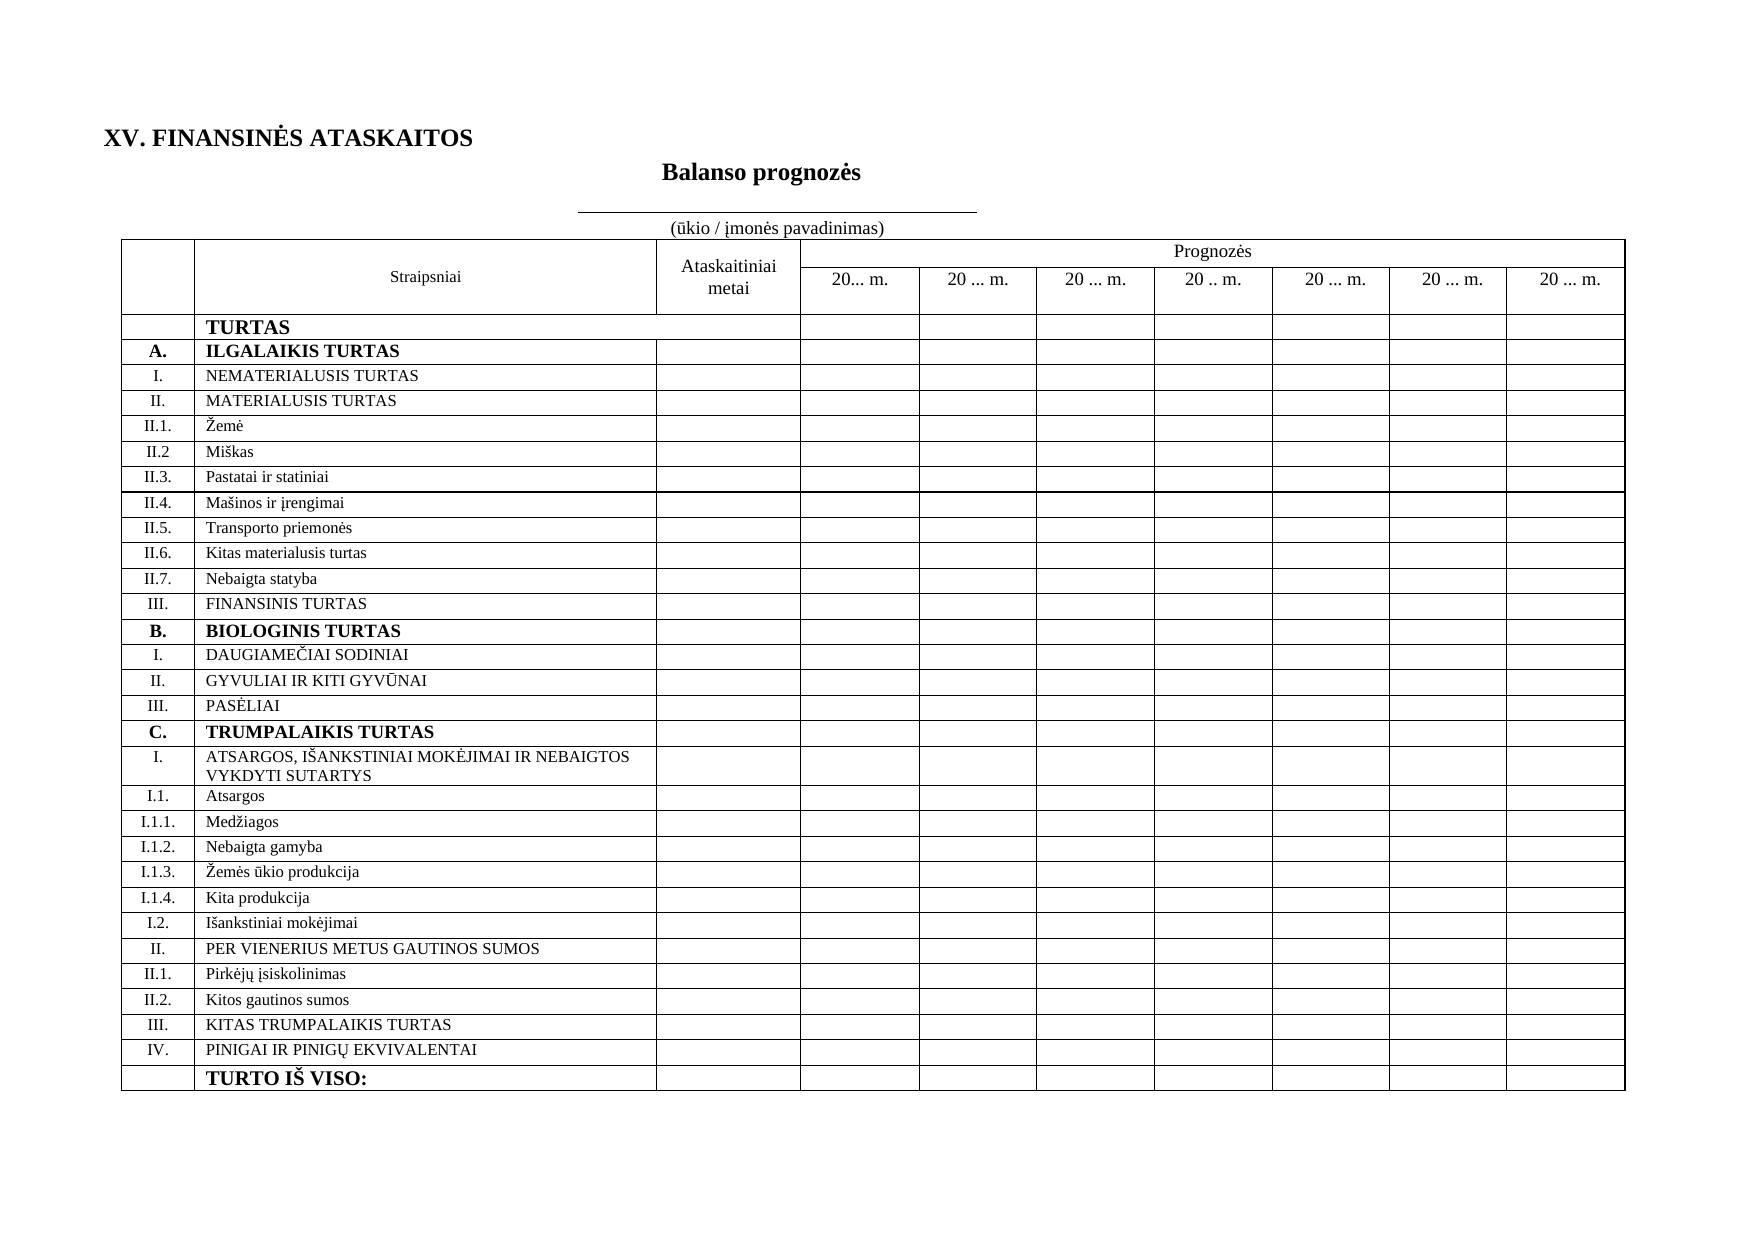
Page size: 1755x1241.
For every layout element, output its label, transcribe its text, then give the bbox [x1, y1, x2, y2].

table_cell [1037, 747, 1154, 785]
table_cell [1626, 963, 1643, 988]
table_header [121, 152, 269, 185]
table_cell [1644, 836, 1671, 861]
table_cell [1390, 467, 1506, 491]
table_cell [657, 340, 800, 364]
table_cell [1155, 543, 1272, 568]
table_cell [578, 185, 977, 212]
table_cell [1507, 645, 1624, 669]
table_cell [1337, 185, 1451, 212]
table_cell [1155, 1066, 1272, 1090]
table_cell [920, 837, 1036, 861]
table_cell [1644, 988, 1671, 1014]
table_cell [1507, 315, 1624, 339]
table_cell [657, 837, 800, 861]
table_cell [1626, 695, 1643, 720]
table_cell [1644, 441, 1671, 466]
table_cell II. [122, 939, 194, 963]
table_cell 20 ... m. [1390, 268, 1506, 313]
table_cell [1506, 1091, 1625, 1115]
table_cell [657, 1015, 800, 1039]
table_cell Pirkėjų įsiskolinimas [195, 964, 656, 988]
table_cell Pastatai ir statiniai [195, 467, 656, 491]
table_cell Kita produkcija [195, 888, 656, 912]
table_cell [1626, 568, 1643, 593]
table_cell 20... m. [801, 268, 919, 313]
table_cell [290, 1091, 386, 1115]
table_cell [1644, 415, 1671, 441]
table_cell [1037, 670, 1154, 695]
table_cell [1451, 185, 1552, 212]
table_cell III. [122, 696, 194, 720]
table_cell [920, 467, 1036, 491]
table_cell [1507, 569, 1624, 593]
table_cell [1155, 964, 1272, 988]
table_cell [801, 594, 919, 618]
table_cell [1037, 1040, 1154, 1064]
table_cell [1644, 669, 1671, 695]
table_cell [920, 1066, 1036, 1090]
table_cell [1390, 543, 1506, 568]
table_cell [1037, 721, 1154, 746]
table_cell [1155, 989, 1272, 1014]
table_cell [1644, 542, 1671, 568]
table_cell [1644, 568, 1671, 593]
table_cell [920, 645, 1036, 669]
table_cell [657, 989, 800, 1014]
table_cell [1390, 747, 1506, 785]
table_cell [1037, 442, 1154, 466]
table_cell [801, 696, 919, 720]
table_cell [920, 1040, 1036, 1064]
table_cell [1390, 569, 1506, 593]
table_cell FINANSINIS TURTAS [195, 594, 656, 618]
table_cell [1626, 836, 1643, 861]
table_cell Prognozės [801, 240, 1624, 267]
table_cell [1390, 315, 1506, 339]
table_cell [657, 467, 800, 491]
table_cell [1644, 185, 1671, 212]
table_cell [1507, 786, 1624, 810]
table_cell [920, 569, 1036, 593]
table_cell [1507, 1066, 1624, 1090]
table_cell [121, 212, 194, 238]
table_cell [1507, 543, 1624, 568]
table_cell IV. [122, 1040, 194, 1064]
table_cell [1037, 939, 1154, 963]
table_cell [1155, 670, 1272, 695]
table_cell [1037, 493, 1154, 517]
table_cell [920, 442, 1036, 466]
table_cell NEMATERIALUSIS TURTAS [195, 365, 656, 390]
table_cell [801, 1091, 919, 1115]
table_cell [1507, 913, 1624, 937]
table_cell [1037, 862, 1154, 887]
table_cell [1626, 1039, 1643, 1064]
table_cell [657, 493, 800, 517]
table_cell [919, 1091, 1037, 1115]
table_cell [657, 518, 800, 542]
table_cell [1507, 442, 1624, 466]
table_cell BIOLOGINIS TURTAS [195, 620, 656, 644]
table_cell [1626, 619, 1643, 644]
table_cell [657, 811, 800, 836]
table_cell [920, 493, 1036, 517]
table_cell [1644, 695, 1671, 720]
table_cell Nebaigta statyba [195, 569, 656, 593]
table_cell [657, 1091, 801, 1115]
table_cell [1626, 364, 1643, 390]
table_cell [801, 837, 919, 861]
table_cell [1507, 391, 1624, 415]
table_cell TURTO IŠ VISO: [195, 1066, 656, 1090]
table_cell [1626, 441, 1643, 466]
table_cell [386, 212, 482, 238]
table_cell [920, 811, 1036, 836]
table_cell [1155, 939, 1272, 963]
table_cell II.6. [122, 543, 194, 568]
table_header [1644, 152, 1671, 185]
table_cell II.4. [122, 493, 194, 517]
table_cell [657, 939, 800, 963]
table_cell [1273, 786, 1389, 810]
table_cell [122, 315, 194, 339]
table_cell [1644, 938, 1671, 963]
table_cell [657, 620, 800, 644]
table_cell [1273, 721, 1389, 746]
table_header Balanso prognozės [269, 152, 1389, 185]
table_cell [1626, 339, 1643, 364]
table_cell [1037, 645, 1154, 669]
table_cell [801, 939, 919, 963]
table_cell [1390, 442, 1506, 466]
table_cell [1644, 861, 1671, 887]
table_cell [1644, 1065, 1671, 1090]
table_cell [1626, 466, 1643, 491]
table_cell [1273, 543, 1389, 568]
table_cell [801, 913, 919, 937]
table_cell [1037, 989, 1154, 1014]
table_cell [657, 315, 800, 339]
table_cell [1625, 1090, 1643, 1115]
table_cell [1507, 594, 1624, 618]
table_cell [1507, 1040, 1624, 1064]
table_cell [1273, 747, 1389, 785]
table_cell [1507, 493, 1624, 517]
table_cell [801, 442, 919, 466]
table_cell [1644, 746, 1671, 785]
table_cell [1507, 1015, 1624, 1039]
table_cell I.2. [122, 913, 194, 937]
table_cell [1626, 1014, 1643, 1039]
table_cell [801, 518, 919, 542]
table_cell [920, 340, 1036, 364]
table_cell Medžiagos [195, 811, 656, 836]
table_cell I.1.4. [122, 888, 194, 912]
table_cell [194, 1091, 290, 1115]
table_cell I.1. [122, 786, 194, 810]
table_cell Išankstiniai mokėjimai [195, 913, 656, 937]
table_cell [977, 212, 1083, 238]
table_cell [657, 964, 800, 988]
table_cell [1083, 185, 1189, 212]
table_cell [1037, 1091, 1154, 1115]
table_cell [1390, 1066, 1506, 1090]
table_cell A. [122, 340, 194, 364]
table_cell [801, 888, 919, 912]
table_cell [657, 569, 800, 593]
table_cell [1155, 747, 1272, 785]
table_cell [1273, 493, 1389, 517]
table_cell [1626, 988, 1643, 1014]
table_cell I. [122, 747, 194, 785]
table_cell [1390, 1040, 1506, 1064]
table_cell [801, 1066, 919, 1090]
table_cell [1155, 1040, 1272, 1064]
table_cell [1507, 862, 1624, 887]
table_cell II.2. [122, 989, 194, 1014]
table_cell [657, 594, 800, 618]
table_cell [920, 696, 1036, 720]
table_cell C. [122, 721, 194, 746]
table_cell [920, 416, 1036, 441]
table_cell [1626, 314, 1643, 339]
table_cell [920, 518, 1036, 542]
table_cell [801, 391, 919, 415]
table_cell II. [122, 670, 194, 695]
table_cell [1507, 340, 1624, 364]
table_cell Žemės ūkio produkcija [195, 862, 656, 887]
table_cell [920, 939, 1036, 963]
table_cell [1507, 989, 1624, 1014]
table_cell [1507, 670, 1624, 695]
table_cell [1037, 620, 1154, 644]
table_cell [801, 315, 919, 339]
table_cell [801, 1015, 919, 1039]
table_cell [1155, 442, 1272, 466]
table_cell II.3. [122, 467, 194, 491]
table_cell [1155, 365, 1272, 390]
table_cell II. [122, 391, 194, 415]
table_cell [1037, 964, 1154, 988]
table_cell [801, 340, 919, 364]
table_cell [1626, 1065, 1643, 1090]
table_cell [1644, 619, 1671, 644]
table_cell B. [122, 620, 194, 644]
table_cell [1390, 837, 1506, 861]
table_cell [1273, 365, 1389, 390]
table_cell [1644, 364, 1671, 390]
table_cell [1273, 315, 1389, 339]
table_cell [1273, 467, 1389, 491]
table_cell [1337, 212, 1451, 238]
table_cell [1190, 212, 1337, 238]
table_cell [1390, 888, 1506, 912]
table_cell [1037, 786, 1154, 810]
table_cell [1644, 1039, 1671, 1064]
table_cell [920, 594, 1036, 618]
table_cell [1644, 963, 1671, 988]
table_cell II.1. [122, 416, 194, 441]
table_cell II.7. [122, 569, 194, 593]
table_cell [1644, 785, 1671, 810]
table_cell [1155, 518, 1272, 542]
table_cell [1273, 645, 1389, 669]
table_cell [1644, 593, 1671, 618]
table_cell [1552, 185, 1643, 212]
table_cell [801, 786, 919, 810]
table_cell [1644, 239, 1671, 267]
table_cell MATERIALUSIS TURTAS [195, 391, 656, 415]
table_cell [1626, 593, 1643, 618]
table_cell [1273, 811, 1389, 836]
table_cell [801, 620, 919, 644]
table_cell [1390, 696, 1506, 720]
table_cell [1273, 1040, 1389, 1064]
table_cell [1644, 644, 1671, 669]
table_cell [194, 185, 290, 212]
table_cell [801, 989, 919, 1014]
table_cell [920, 964, 1036, 988]
table_cell [194, 212, 290, 238]
table_cell [1626, 644, 1643, 669]
table_cell [1037, 888, 1154, 912]
table_cell [1155, 888, 1272, 912]
table_cell [1552, 212, 1643, 238]
table_cell [1507, 721, 1624, 746]
table_cell [1390, 645, 1506, 669]
table_cell [920, 670, 1036, 695]
table_cell [1273, 1015, 1389, 1039]
table_cell [920, 1015, 1036, 1039]
table_header [1506, 152, 1625, 185]
table_cell Mašinos ir įrengimai [195, 493, 656, 517]
table_cell PASĖLIAI [195, 696, 656, 720]
table_cell [801, 543, 919, 568]
table_cell [657, 888, 800, 912]
table_cell [801, 416, 919, 441]
table_cell [1037, 696, 1154, 720]
table_cell [1155, 620, 1272, 644]
table_cell [1390, 989, 1506, 1014]
table_cell [657, 1040, 800, 1064]
table_cell [1273, 939, 1389, 963]
table_cell Kitos gautinos sumos [195, 989, 656, 1014]
table_cell [920, 315, 1036, 339]
table_cell [1507, 365, 1624, 390]
table_cell [1273, 913, 1389, 937]
table_cell [1155, 786, 1272, 810]
table_cell [801, 670, 919, 695]
table_cell [1626, 785, 1643, 810]
table_cell [1155, 315, 1272, 339]
table_cell [657, 721, 800, 746]
table_cell KITAS TRUMPALAIKIS TURTAS [195, 1015, 656, 1039]
table_cell [657, 862, 800, 887]
table_cell [1390, 862, 1506, 887]
table_cell [1037, 569, 1154, 593]
table_cell Ataskaitiniai metai [657, 240, 800, 313]
table_cell [1390, 416, 1506, 441]
table_cell [1273, 670, 1389, 695]
table_cell [1644, 491, 1671, 517]
table_cell [920, 747, 1036, 785]
table_cell [1155, 569, 1272, 593]
table_cell [1155, 696, 1272, 720]
table_cell I.1.1. [122, 811, 194, 836]
table_cell [801, 365, 919, 390]
table_cell [1273, 1066, 1389, 1090]
table_cell [122, 240, 194, 313]
table_cell [801, 862, 919, 887]
table_cell II.2 [122, 442, 194, 466]
table_cell III. [122, 1015, 194, 1039]
table_cell [1037, 1015, 1154, 1039]
table_cell II.5. [122, 518, 194, 542]
table_cell [801, 811, 919, 836]
table_cell [801, 569, 919, 593]
table_cell [1273, 518, 1389, 542]
table_cell [1390, 786, 1506, 810]
table_cell [290, 185, 386, 212]
table_cell [1507, 837, 1624, 861]
table_cell [1507, 811, 1624, 836]
table_cell [1644, 1090, 1671, 1115]
table_cell [1155, 467, 1272, 491]
table_cell [801, 964, 919, 988]
table_cell [1644, 212, 1671, 238]
table_cell [1273, 620, 1389, 644]
table_cell [1626, 746, 1643, 785]
table_cell [1507, 939, 1624, 963]
table_cell I.1.2. [122, 837, 194, 861]
table_cell [801, 747, 919, 785]
table_cell [1273, 391, 1389, 415]
table_cell [920, 862, 1036, 887]
table_cell [1626, 720, 1643, 746]
table_cell [1273, 569, 1389, 593]
table_cell PER VIENERIUS METUS GAUTINOS SUMOS [195, 939, 656, 963]
table_header [1625, 152, 1643, 185]
table_cell [801, 467, 919, 491]
table_cell [1390, 391, 1506, 415]
table_cell [1507, 518, 1624, 542]
table_cell [1037, 518, 1154, 542]
table_cell 20 ... m. [1037, 268, 1154, 313]
table_cell [1390, 1015, 1506, 1039]
table_cell [1626, 517, 1643, 542]
table_cell [1273, 837, 1389, 861]
table_cell [1273, 964, 1389, 988]
table_cell I.1.3. [122, 862, 194, 887]
table_cell [1083, 212, 1189, 238]
table_cell [1390, 340, 1506, 364]
table_cell DAUGIAMEČIAI SODINIAI [195, 645, 656, 669]
table_cell [1037, 837, 1154, 861]
table_cell [1155, 721, 1272, 746]
table_cell [1155, 645, 1272, 669]
table_cell [1390, 620, 1506, 644]
table_cell [1037, 391, 1154, 415]
table_cell [1155, 493, 1272, 517]
table_cell [1626, 390, 1643, 415]
table_cell [1273, 340, 1389, 364]
table_cell Miškas [195, 442, 656, 466]
table_cell Straipsniai [195, 240, 656, 313]
table_cell Transporto priemonės [195, 518, 656, 542]
table_cell [801, 721, 919, 746]
table_cell [1644, 466, 1671, 491]
table_cell [920, 620, 1036, 644]
table_cell [1626, 415, 1643, 441]
table_cell [1273, 696, 1389, 720]
table_cell TRUMPALAIKIS TURTAS [195, 721, 656, 746]
table_cell [657, 670, 800, 695]
table_cell [1626, 938, 1643, 963]
table_cell [920, 888, 1036, 912]
table_cell II.1. [122, 964, 194, 988]
table_cell [1037, 340, 1154, 364]
table_cell [121, 185, 194, 212]
table_cell [1644, 517, 1671, 542]
table_cell [1390, 493, 1506, 517]
table_cell [1644, 887, 1671, 912]
table_cell [657, 747, 800, 785]
table_cell [1451, 212, 1552, 238]
table_cell [1390, 939, 1506, 963]
table_cell [920, 391, 1036, 415]
table_cell 20 ... m. [1507, 268, 1624, 313]
table_cell [1155, 837, 1272, 861]
table_cell [1626, 669, 1643, 695]
table_cell [657, 442, 800, 466]
table_cell [1390, 594, 1506, 618]
table_cell [482, 212, 578, 238]
table_cell Nebaigta gamyba [195, 837, 656, 861]
table_cell [657, 786, 800, 810]
table_cell [482, 1091, 578, 1115]
table_cell [920, 543, 1036, 568]
table_cell [1037, 913, 1154, 937]
table_cell [657, 1066, 800, 1090]
table_cell [1155, 340, 1272, 364]
table_cell [1155, 862, 1272, 887]
table_cell [1626, 810, 1643, 836]
table_cell 20 ... m. [1273, 268, 1389, 313]
table_cell I. [122, 365, 194, 390]
table_cell [1190, 185, 1337, 212]
table_cell [1507, 696, 1624, 720]
table_cell [1507, 747, 1624, 785]
table_cell [1037, 315, 1154, 339]
table_cell 20 ... m. [920, 268, 1036, 313]
table_cell [801, 645, 919, 669]
table_cell [1390, 365, 1506, 390]
table_cell [657, 391, 800, 415]
text XV. FINANSINĖS ATASKAITOS [103, 123, 1666, 152]
table_cell [1626, 267, 1643, 313]
table_cell [1037, 594, 1154, 618]
table_cell [1037, 365, 1154, 390]
table_cell [1155, 1015, 1272, 1039]
table_cell I. [122, 645, 194, 669]
table_cell ILGALAIKIS TURTAS [195, 340, 656, 364]
table_cell ATSARGOS, IŠANKSTINIAI MOKĖJIMAI IR NEBAIGTOS VYKDYTI SUTARTYS [195, 747, 656, 785]
table_cell [1273, 416, 1389, 441]
table_cell [1155, 913, 1272, 937]
table_cell [1273, 888, 1389, 912]
table_cell [1644, 390, 1671, 415]
table_cell (ūkio / įmonės pavadinimas) [578, 213, 977, 238]
table_cell [1507, 620, 1624, 644]
table_cell [1390, 1091, 1506, 1115]
table_cell [1037, 467, 1154, 491]
table_cell [657, 913, 800, 937]
table_cell [1644, 314, 1671, 339]
table_cell [1626, 887, 1643, 912]
table_cell [482, 185, 578, 212]
table_cell [1272, 1091, 1389, 1115]
table_cell [386, 1091, 482, 1115]
table_cell [1037, 1066, 1154, 1090]
table_cell [1037, 416, 1154, 441]
table_cell [657, 645, 800, 669]
table_cell TURTAS [195, 315, 657, 339]
table_cell [657, 696, 800, 720]
table_cell [1644, 720, 1671, 746]
table_cell [657, 543, 800, 568]
table_cell [1507, 888, 1624, 912]
table_cell [1644, 810, 1671, 836]
table_cell [1273, 989, 1389, 1014]
table_cell [386, 185, 482, 212]
table_cell [1155, 594, 1272, 618]
table_cell [1626, 912, 1643, 937]
table_cell Žemė [195, 416, 656, 441]
table_cell [920, 365, 1036, 390]
table_cell [1390, 670, 1506, 695]
table_cell [1037, 811, 1154, 836]
table_cell III. [122, 594, 194, 618]
table_cell [1390, 518, 1506, 542]
table_cell [1155, 391, 1272, 415]
table_cell [977, 185, 1083, 212]
table_cell [1390, 721, 1506, 746]
table_cell [801, 493, 919, 517]
table_cell [920, 786, 1036, 810]
table_cell [1273, 594, 1389, 618]
table_cell [1644, 1014, 1671, 1039]
table_cell [578, 1091, 657, 1115]
table_cell [121, 1091, 194, 1115]
table_cell [1626, 542, 1643, 568]
table_cell PINIGAI IR PINIGŲ EKVIVALENTAI [195, 1040, 656, 1064]
table_cell [1390, 964, 1506, 988]
table_cell [1273, 862, 1389, 887]
table_header [1390, 152, 1506, 185]
table_cell [657, 416, 800, 441]
table_cell [122, 1066, 194, 1090]
table_cell [920, 913, 1036, 937]
table_cell [1155, 416, 1272, 441]
table_cell [1507, 964, 1624, 988]
table_cell GYVULIAI IR KITI GYVŪNAI [195, 670, 656, 695]
table_cell [1644, 267, 1671, 313]
table_cell [1273, 442, 1389, 466]
table_cell [1644, 339, 1671, 364]
table_cell [920, 989, 1036, 1014]
table_cell [1626, 491, 1643, 517]
table_cell [1507, 416, 1624, 441]
table_cell [920, 721, 1036, 746]
table_cell [1626, 239, 1643, 267]
table_cell Atsargos [195, 786, 656, 810]
table_cell 20 .. m. [1155, 268, 1272, 313]
table_cell [1154, 1091, 1272, 1115]
table_cell [1507, 467, 1624, 491]
table_cell [1155, 811, 1272, 836]
table_cell [657, 365, 800, 390]
table_cell [1390, 913, 1506, 937]
table_cell [1626, 861, 1643, 887]
table_cell [1644, 912, 1671, 937]
table_cell Kitas materialusis turtas [195, 543, 656, 568]
table_cell [801, 1040, 919, 1064]
table_cell [1390, 811, 1506, 836]
table_cell [290, 212, 386, 238]
table_cell [1037, 543, 1154, 568]
